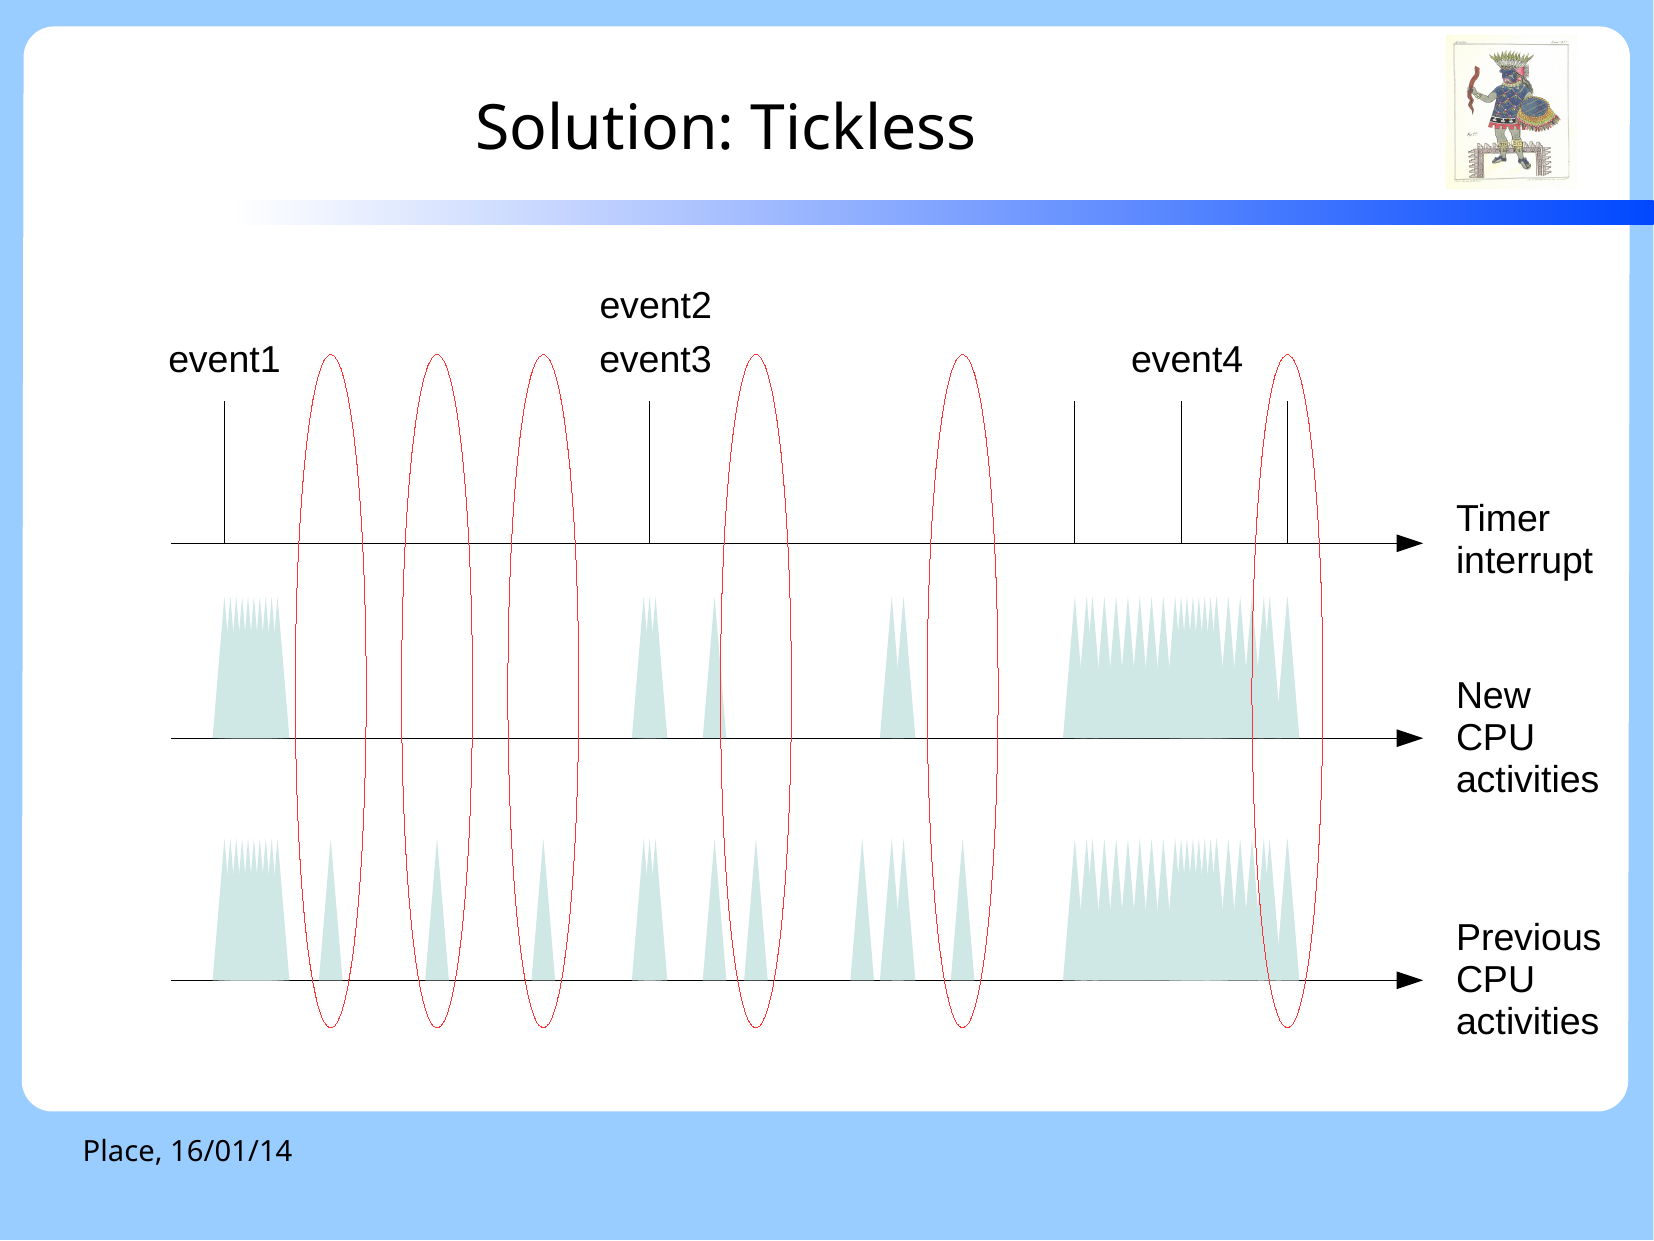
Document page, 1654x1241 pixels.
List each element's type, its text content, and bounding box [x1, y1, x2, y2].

text_box Timer interrupt [1441, 490, 1609, 589]
text_box [879, 838, 916, 981]
text_box event4 [1116, 330, 1259, 388]
text_box event1 [153, 330, 296, 388]
text_box [631, 838, 668, 981]
text_box [850, 838, 875, 981]
text_box [702, 838, 727, 981]
text_box [295, 354, 367, 1028]
text_box [927, 354, 999, 1028]
text_box New CPU activities [1441, 667, 1615, 809]
picture [1446, 35, 1577, 189]
text_box [212, 838, 290, 981]
text_box [1062, 354, 1323, 1028]
text_box event3 [584, 335, 727, 388]
title Solution: Tickless [82, 49, 1371, 201]
text_box [212, 596, 290, 739]
text_box [879, 596, 916, 739]
text_box [401, 354, 473, 1028]
text_box [507, 354, 579, 1028]
text_box event2 [584, 277, 727, 335]
text_box [631, 596, 668, 739]
text_box Previous CPU activities [1441, 909, 1617, 1051]
text_box [702, 354, 792, 1028]
